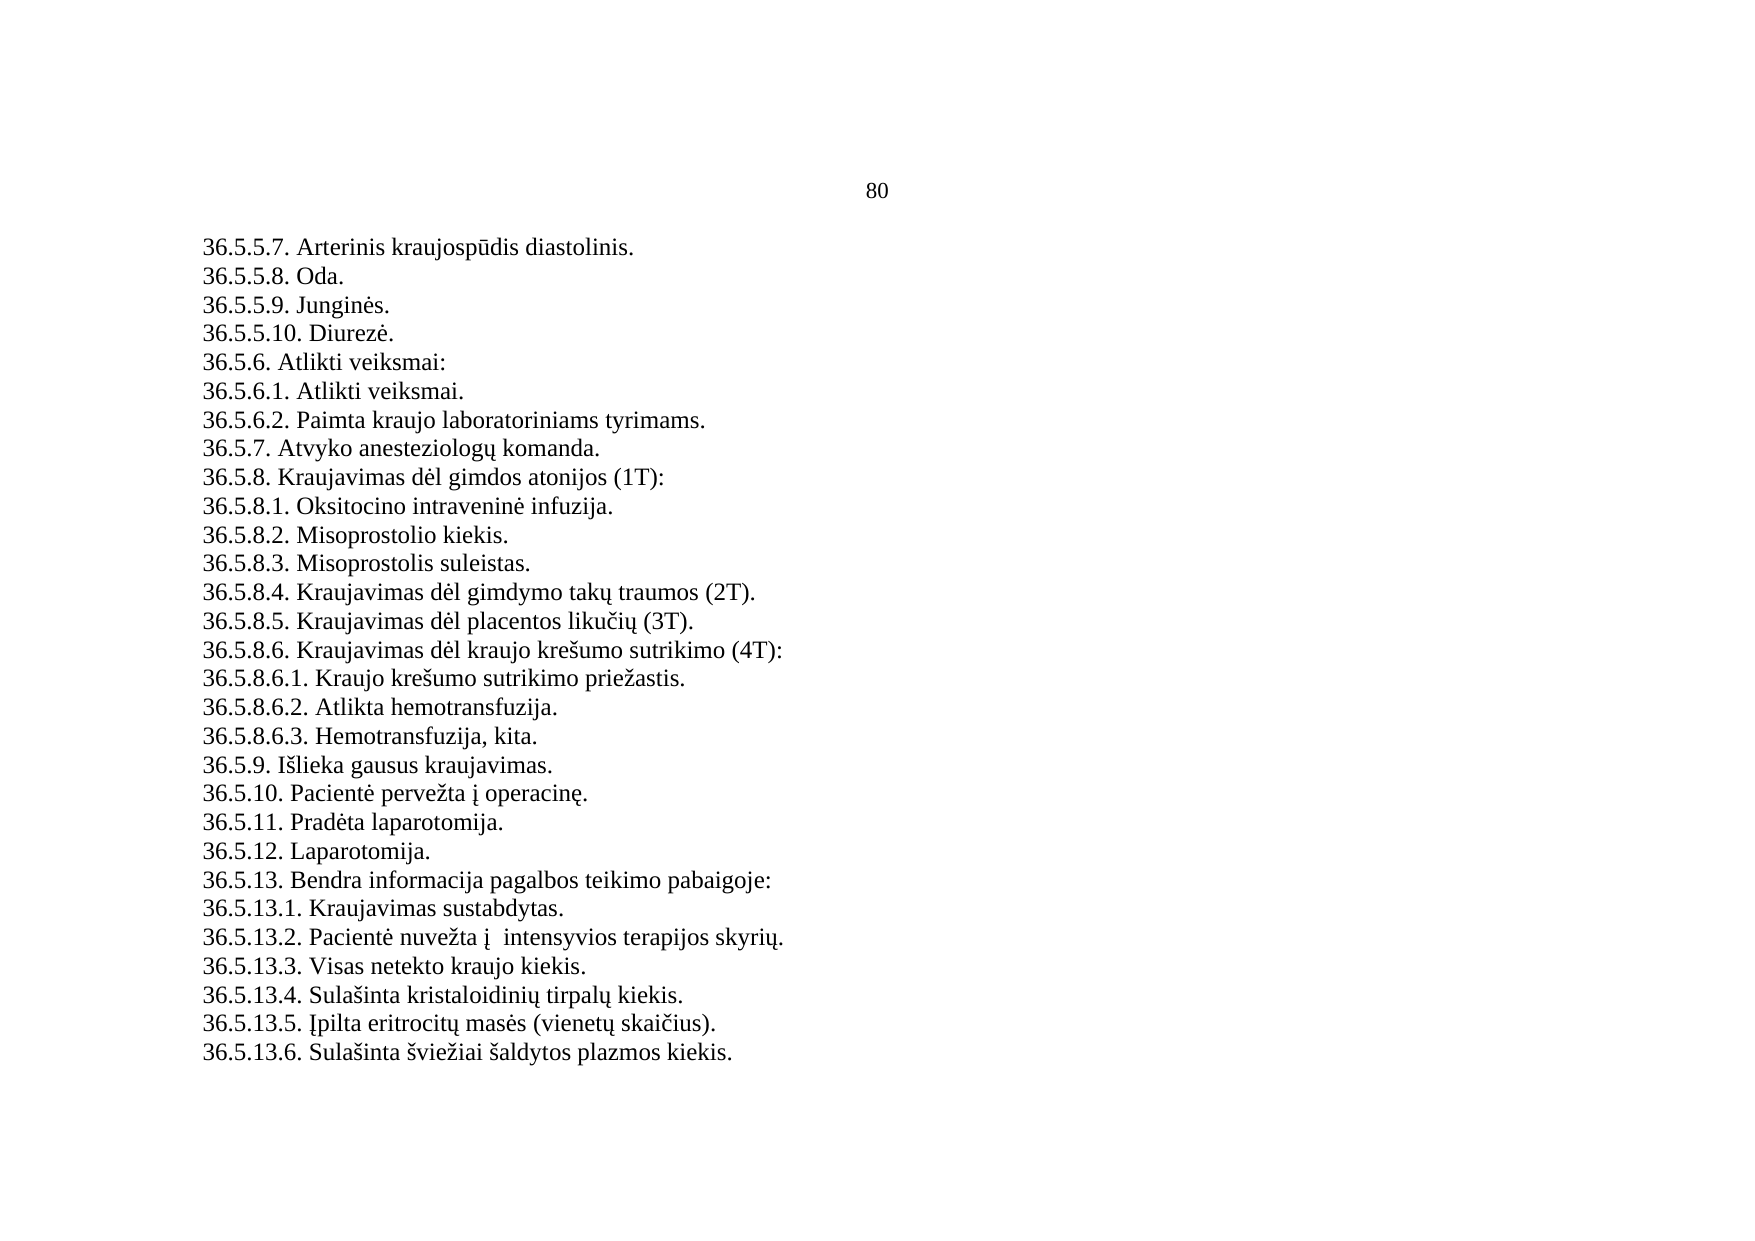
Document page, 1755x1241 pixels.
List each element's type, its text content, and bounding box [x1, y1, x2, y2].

text 36.5.5.9. Junginės. [118, 290, 1636, 318]
text 36.5.13.2. Pacientė nuvežta į intensyvios terapijos skyrių. [118, 922, 1636, 951]
text 36.5.8.6.3. Hemotransfuzija, kita. [118, 721, 1636, 750]
text 36.5.8.2. Misoprostolio kiekis. [118, 520, 1636, 548]
text 36.5.8.5. Kraujavimas dėl placentos likučių (3T). [118, 606, 1636, 635]
text 36.5.8.3. Misoprostolis suleistas. [118, 548, 1636, 577]
text 36.5.8.1. Oksitocino intraveninė infuzija. [118, 491, 1636, 520]
text 36.5.8.4. Kraujavimas dėl gimdymo takų traumos (2T). [118, 577, 1636, 606]
text 36.5.13. Bendra informacija pagalbos teikimo pabaigoje: [118, 865, 1636, 893]
text 36.5.13.6. Sulašinta šviežiai šaldytos plazmos kiekis. [118, 1037, 1636, 1066]
text 36.5.6. Atlikti veiksmai: [118, 347, 1636, 376]
text 36.5.8.6.1. Kraujo krešumo sutrikimo priežastis. [118, 663, 1636, 692]
text 36.5.8.6.2. Atlikta hemotransfuzija. [118, 692, 1636, 721]
text 36.5.6.1. Atlikti veiksmai. [118, 376, 1636, 405]
text 36.5.7. Atvyko anesteziologų komanda. [118, 433, 1636, 462]
text 36.5.9. Išlieka gausus kraujavimas. [118, 750, 1636, 778]
text 36.5.5.10. Diurezė. [118, 318, 1636, 347]
text 36.5.10. Pacientė pervežta į operacinę. [118, 778, 1636, 807]
text 36.5.13.5. Įpilta eritrocitų masės (vienetų skaičius). [118, 1008, 1636, 1037]
text 36.5.8. Kraujavimas dėl gimdos atonijos (1T): [118, 462, 1636, 491]
text 36.5.11. Pradėta laparotomija. [118, 807, 1636, 836]
text 36.5.6.2. Paimta kraujo laboratoriniams tyrimams. [118, 405, 1636, 433]
text 36.5.12. Laparotomija. [118, 836, 1636, 865]
text 36.5.5.7. Arterinis kraujospūdis diastolinis. [118, 232, 1636, 261]
text 36.5.5.8. Oda. [118, 261, 1636, 290]
text 36.5.13.1. Kraujavimas sustabdytas. [118, 893, 1636, 922]
text 36.5.13.4. Sulašinta kristaloidinių tirpalų kiekis. [118, 980, 1636, 1008]
text 36.5.13.3. Visas netekto kraujo kiekis. [118, 951, 1636, 980]
text 36.5.8.6. Kraujavimas dėl kraujo krešumo sutrikimo (4T): [118, 635, 1636, 663]
